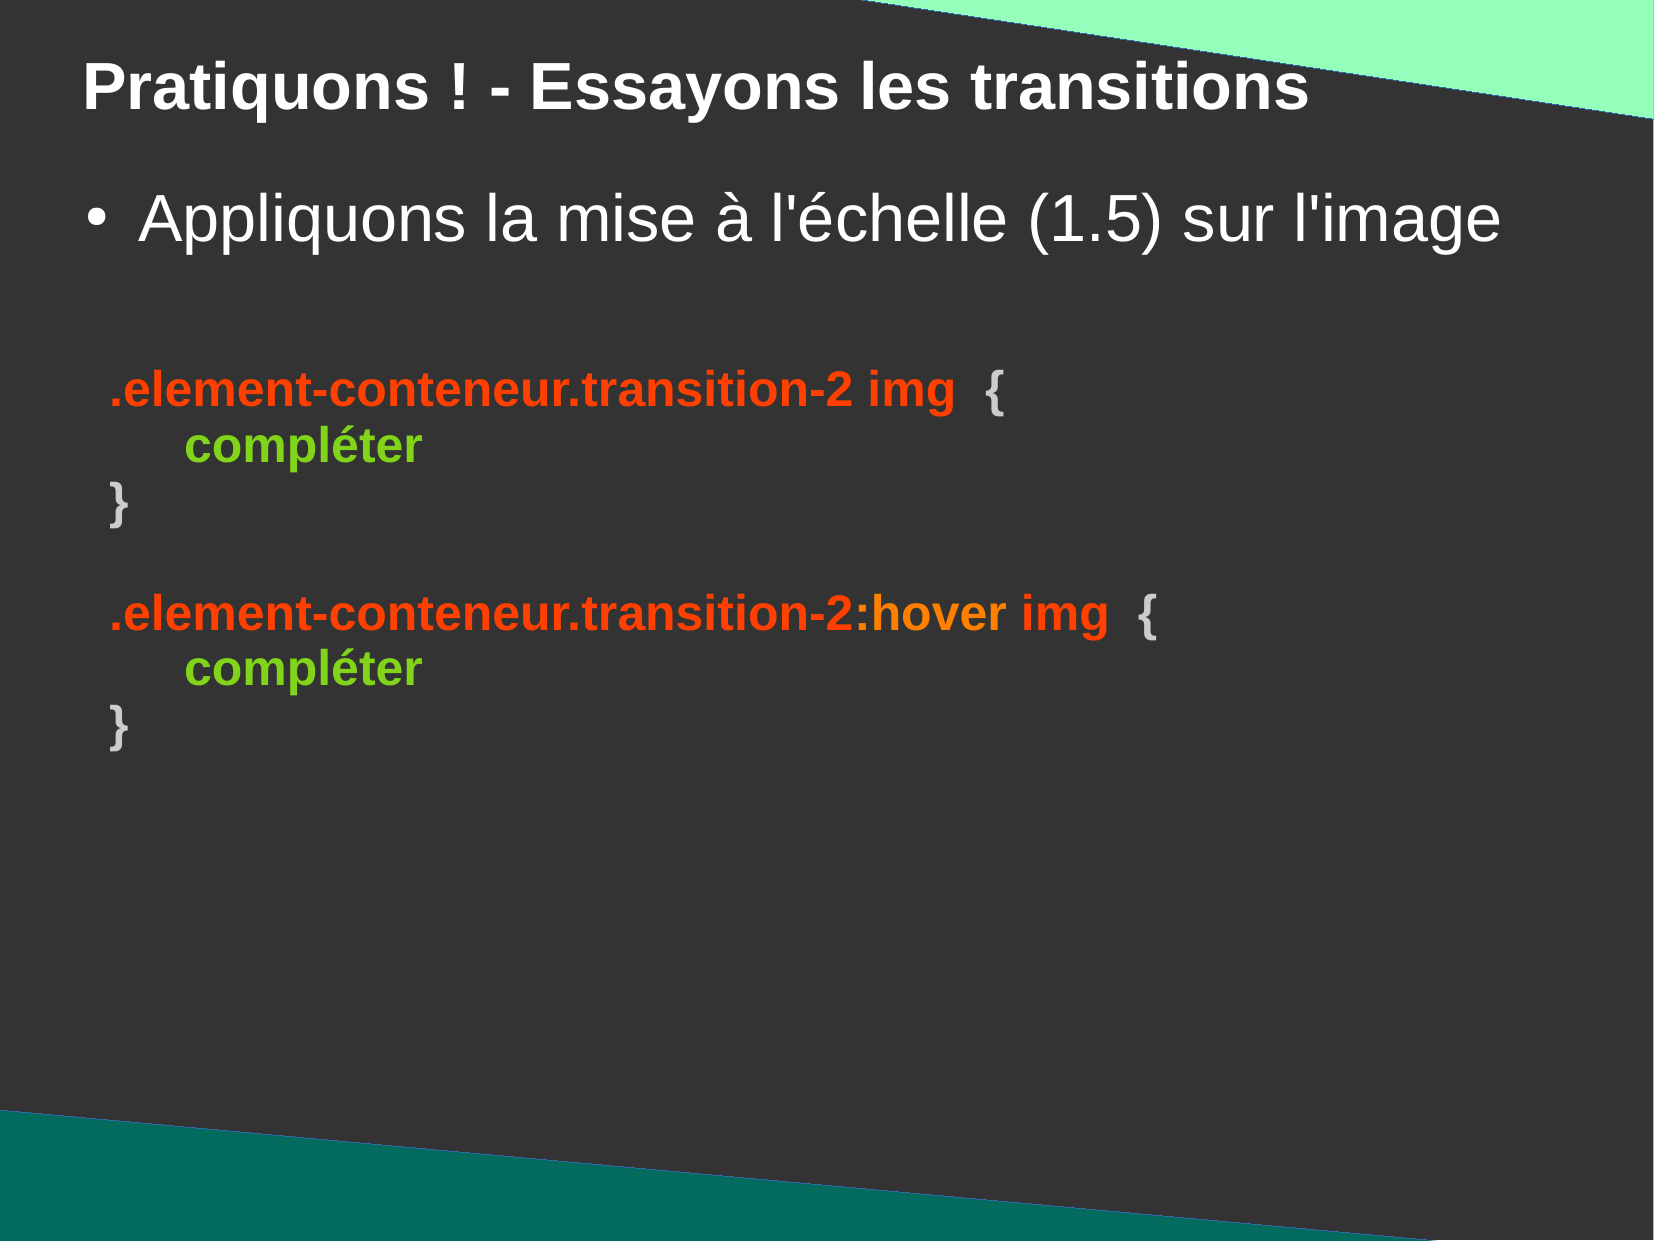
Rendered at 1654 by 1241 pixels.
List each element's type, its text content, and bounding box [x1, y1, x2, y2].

text_box .element-conteneur.transition-2 img { compléter } .element-conteneur.transition-2:hover img { compléter } [94, 354, 1489, 768]
text_box [861, 0, 1654, 120]
title Pratiquons ! - Essayons les transitions [82, 49, 1630, 199]
list Appliquons la mise à l'échelle (1.5) sur l'image [67, 180, 1607, 319]
